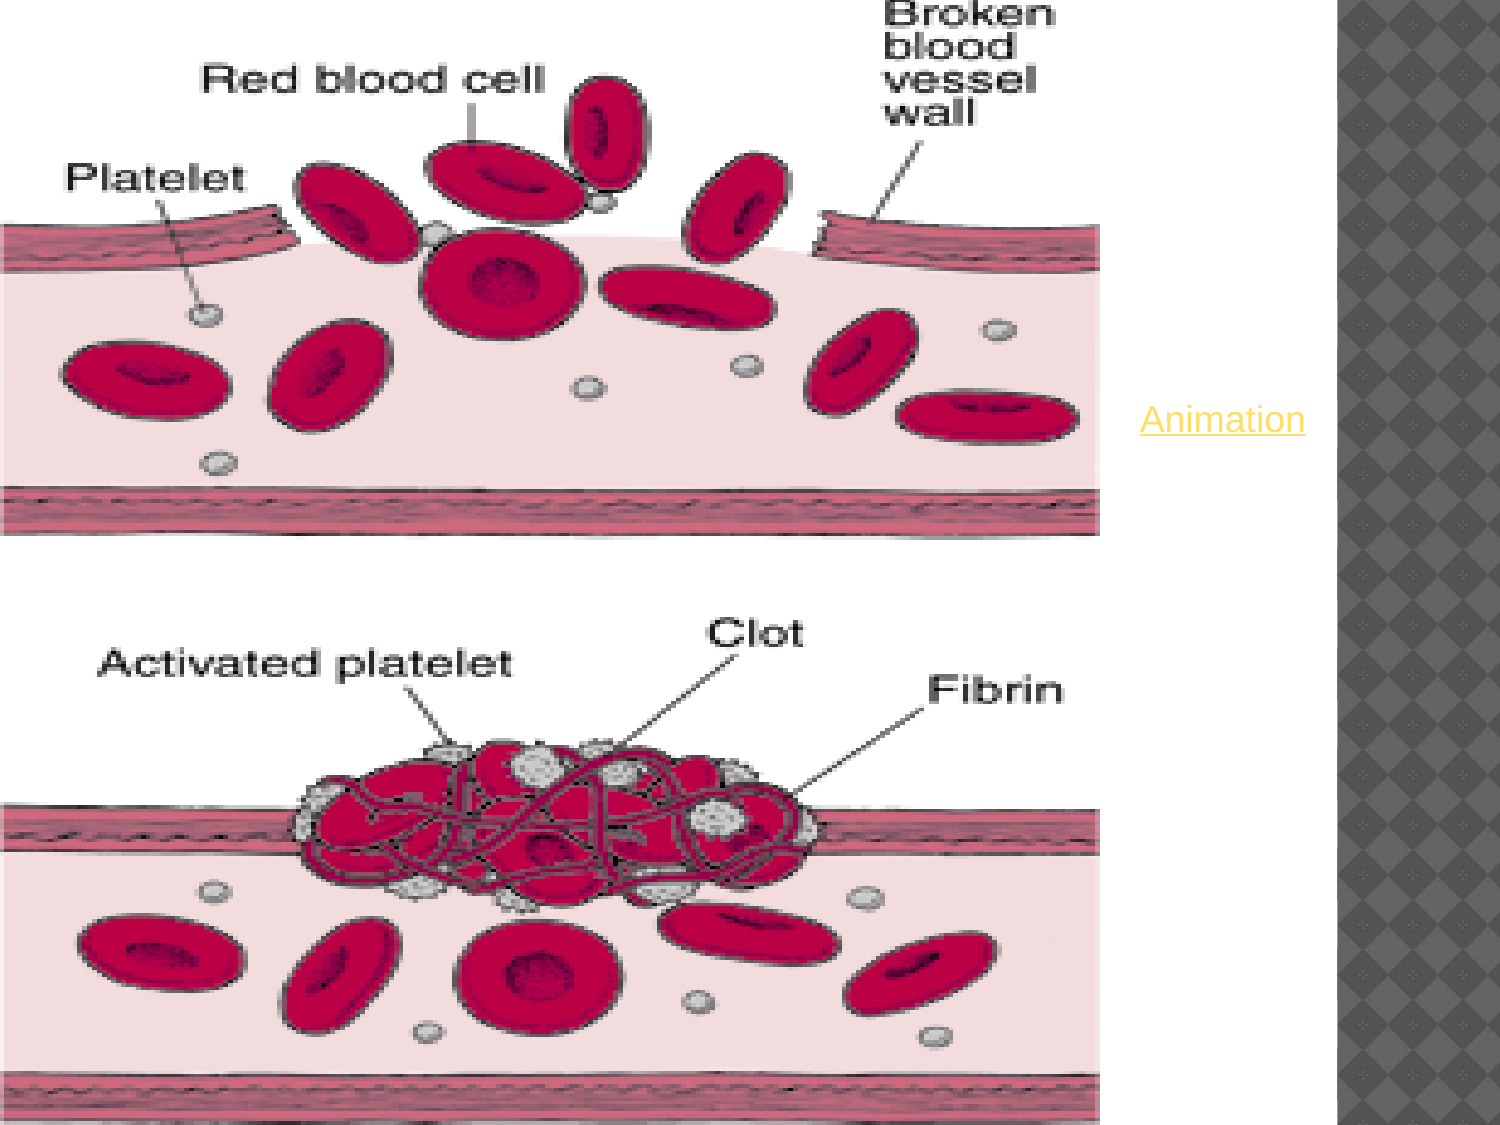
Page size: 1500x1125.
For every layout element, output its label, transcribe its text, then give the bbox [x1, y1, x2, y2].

picture [0, 0, 1100, 1125]
picture [1337, 0, 1500, 1125]
text_box Animation [1125, 387, 1463, 448]
